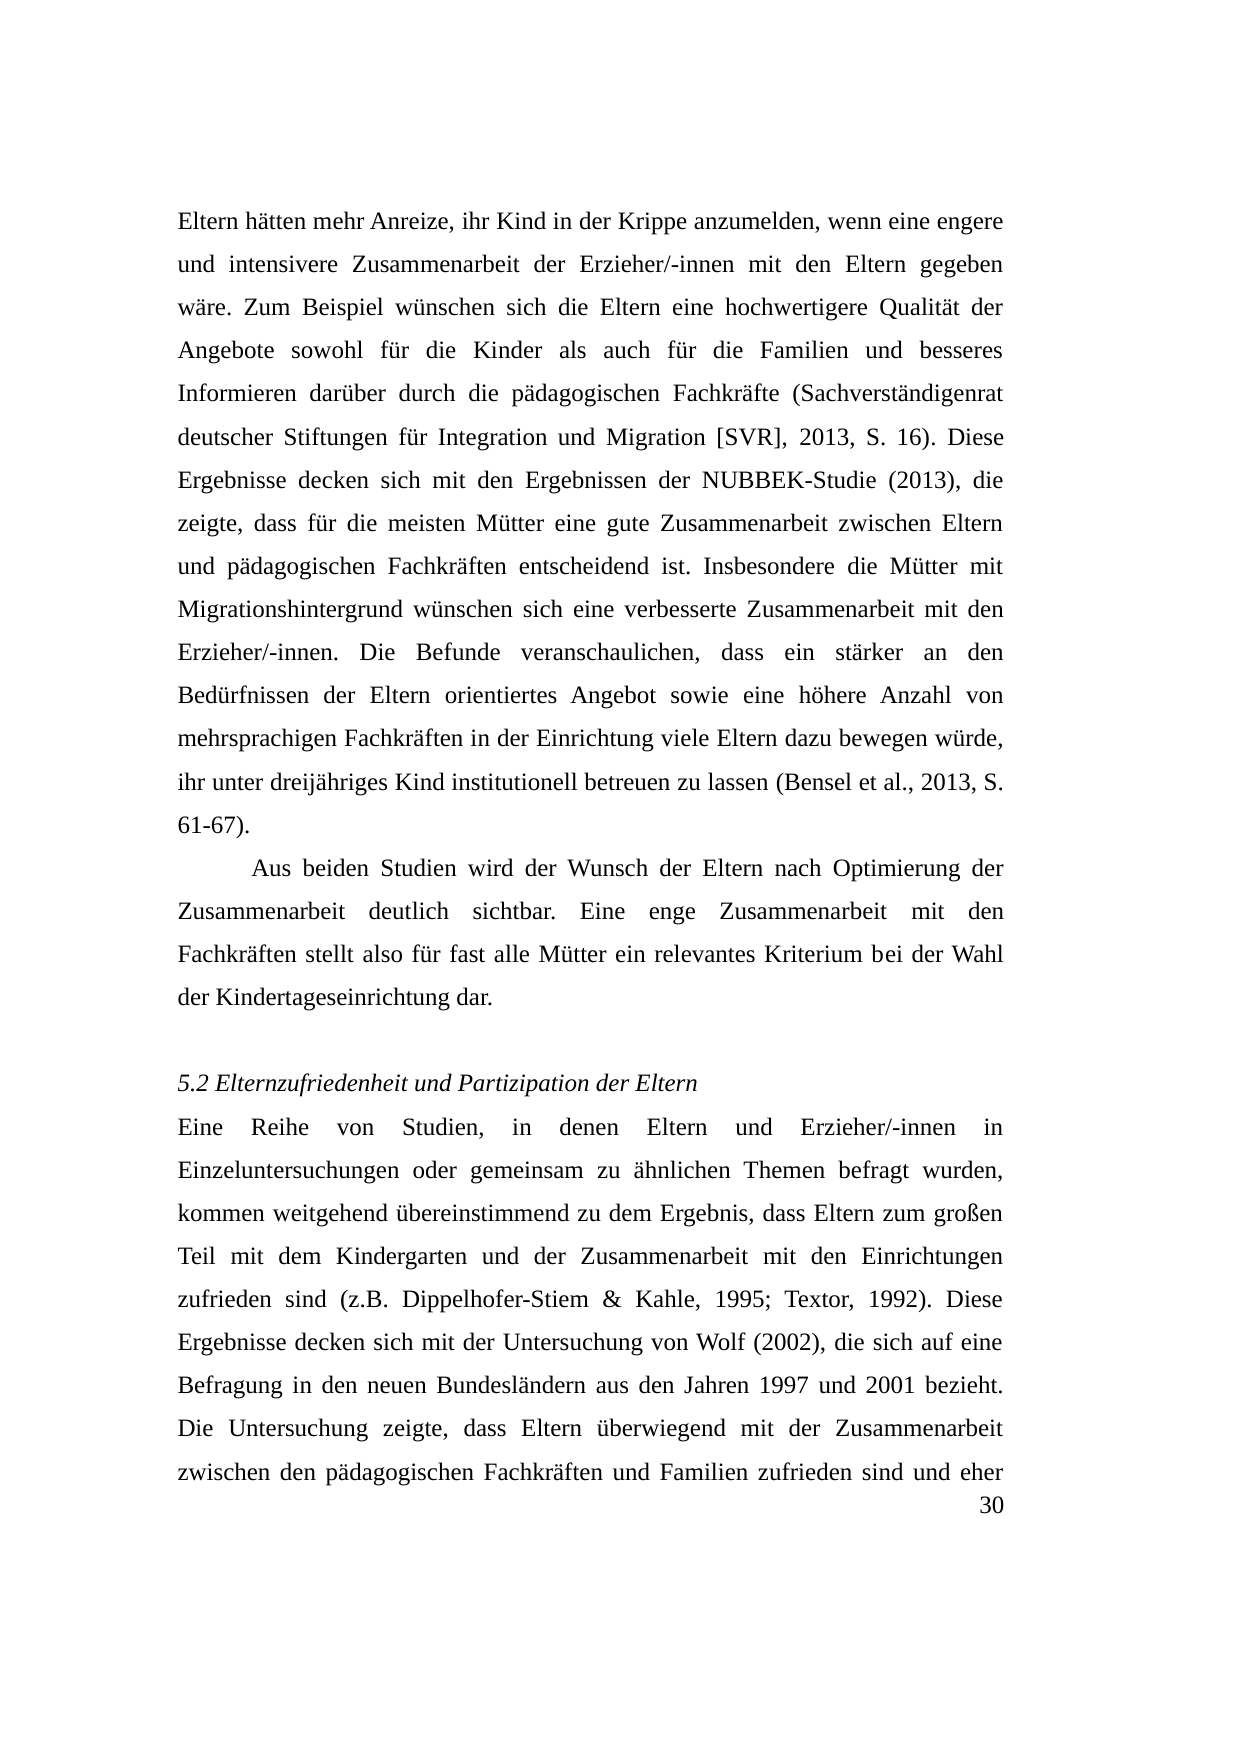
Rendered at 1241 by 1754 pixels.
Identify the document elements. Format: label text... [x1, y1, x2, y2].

text Eltern hätten mehr Anreize, ihr Kind in der Krippe anzumelden, wenn eine engere und intensivere Zusammenarbeit der Erzieher/-innen mit den Eltern gegeben wäre. Zum Beispiel wünschen sich die Eltern eine hochwertigere Qualität der Angebote sowohl für die Kinder als auch für die Familien und besseres Informieren darüber durch die pädagogischen Fachkräfte (Sachverständigenrat deutscher Stiftungen für Integration und Migration [SVR], 2013, S. 16). Diese Ergebnisse decken sich mit den Ergebnissen der NUBBEK-Studie (2013), die zeigte, dass für die meisten Mütter eine gute Zusammenarbeit zwischen Eltern und pädagogischen Fachkräften entscheidend ist. Insbesondere die Mütter mit Migrationshintergrund wünschen sich eine verbesserte Zusammenarbeit mit den Erzieher/-innen. Die Befunde veranschaulichen, dass ein stärker an den Bedürfnissen der Eltern orientiertes Angebot sowie eine höhere Anzahl von mehrsprachigen Fachkräften in der Einrichtung viele Eltern dazu bewegen würde, ihr unter dreijähriges Kind institutionell betreuen zu lassen (Bensel et al., 2013, S. 61-67). [177, 206, 1004, 838]
text Eine Reihe von Studien, in denen Eltern und Erzieher/-innen in Einzeluntersuchungen oder gemeinsam zu ähnlichen Themen befragt wurden, kommen weitgehend übereinstimmend zu dem Ergebnis, dass Eltern zum großen Teil mit dem Kindergarten und der Zusammenarbeit mit den Einrichtungen zufrieden sind (z.B. Dippelhofer-Stiem & Kahle, 1995; Textor, 1992). Diese Ergebnisse decken sich mit der Untersuchung von Wolf (2002), die sich auf eine Befragung in den neuen Bundesländern aus den Jahren 1997 und 2001 bezieht. Die Untersuchung zeigte, dass Eltern überwiegend mit der Zusammenarbeit zwischen den pädagogischen Fachkräften und Familien zufrieden sind und eher [177, 1112, 1004, 1485]
text Aus beiden Studien wird der Wunsch der Eltern nach Optimierung der Zusammenarbeit deutlich sichtbar. Eine enge Zusammenarbeit mit den Fachkräften stellt also für fast alle Mütter ein relevantes Kriterium bei der Wahl der Kindertageseinrichtung dar. [177, 853, 1004, 1011]
text 5.2 Elternzufriedenheit und Partizipation der Eltern [177, 1068, 1004, 1097]
